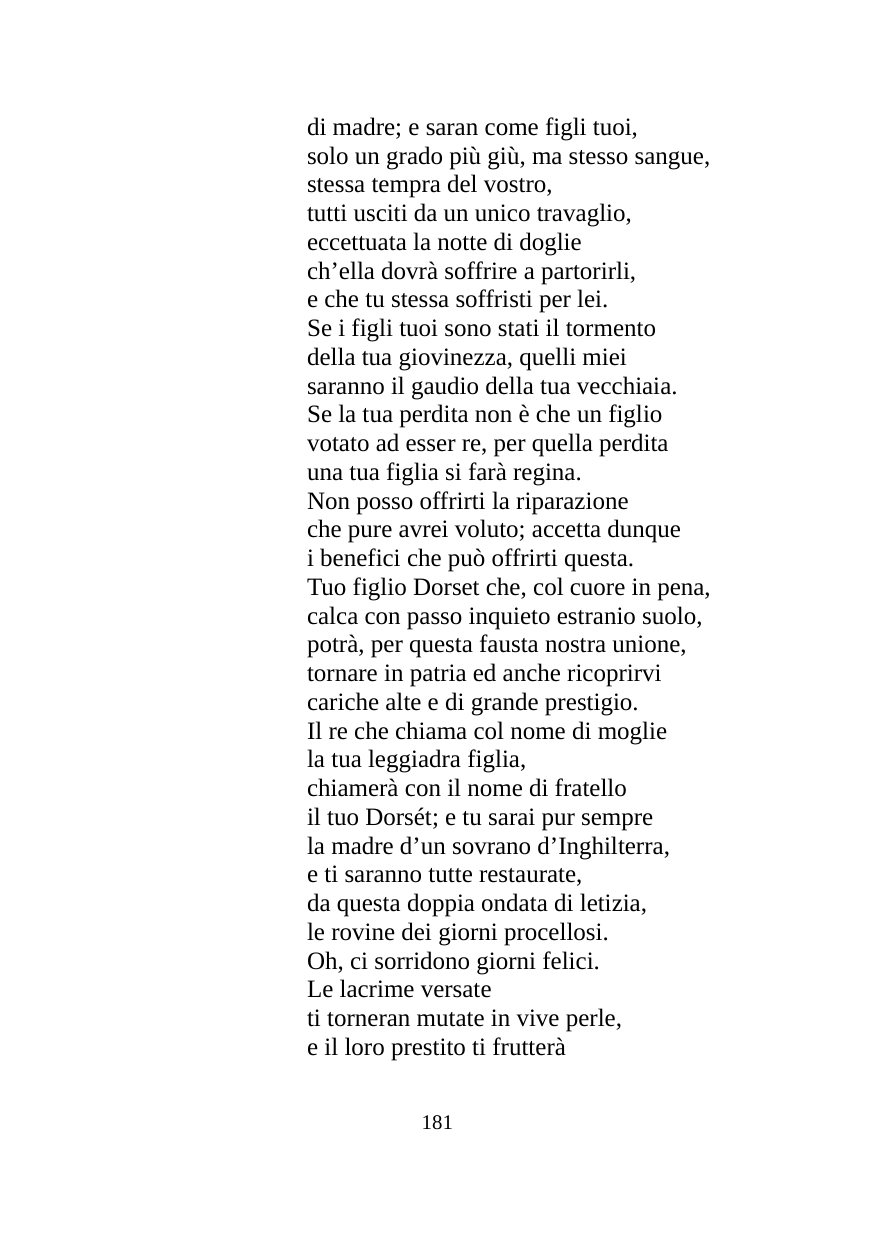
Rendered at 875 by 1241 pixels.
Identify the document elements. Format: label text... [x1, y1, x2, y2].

table_cell [106, 106, 301, 1066]
table_cell di madre; e saran come figli tuoi, solo un grado più giù, ma stesso sangue, stessa tempra del vostro, tutti usciti da un unico travaglio, eccettuata la notte di doglie ch’ella dovrà soffrire a partorirli, e che tu stessa soffristi per lei. Se i figli tuoi sono stati il tormento della tua giovinezza, quelli miei saranno il gaudio della tua vecchiaia. Se la tua perdita non è che un figlio votato ad esser re, per quella perdita una tua figlia si farà regina. Non posso offrirti la riparazione che pure avrei voluto; accetta dunque i benefici che può offrirti questa. Tuo figlio Dorset che, col cuore in pena, calca con passo inquieto estranio suolo, potrà, per questa fausta nostra unione, tornare in patria ed anche ricoprirvi cariche alte e di grande prestigio. Il re che chiama col nome di moglie la tua leggiadra figlia, chiamerà con il nome di fratello il tuo Dorsét; e tu sarai pur sempre la madre d’un sovrano d’Inghilterra, e ti saranno tutte restaurate, da questa doppia ondata di letizia, le rovine dei giorni procellosi. Oh, ci sorridono giorni felici. Le lacrime versate ti torneran mutate in vive perle, e il loro prestito ti frutterà [301, 106, 768, 1066]
